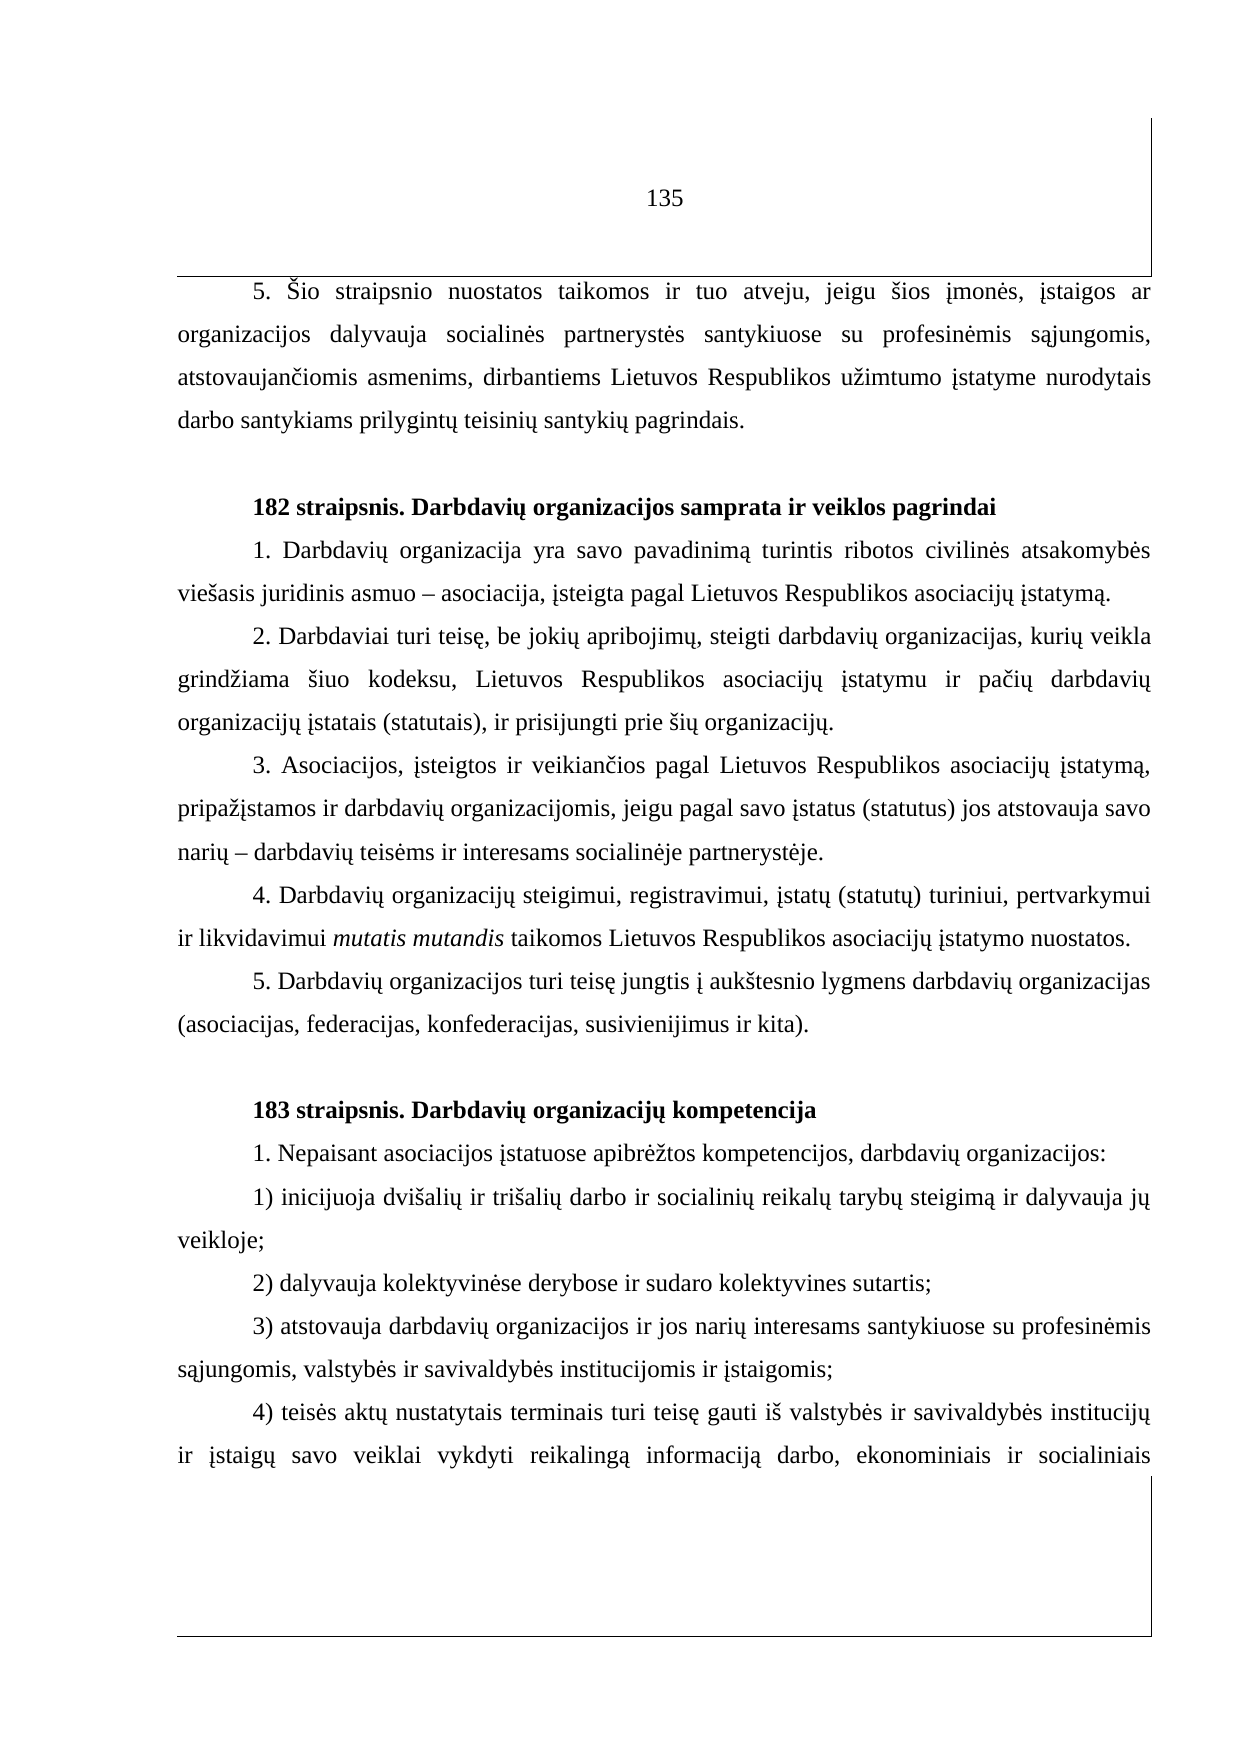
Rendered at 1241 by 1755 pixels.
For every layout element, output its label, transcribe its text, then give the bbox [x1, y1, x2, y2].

text 2. Darbdaviai turi teisę, be jokių apribojimų, steigti darbdavių organizacijas, kurių veikla grindžiama šiuo kodeksu, Lietuvos Respublikos asociacijų įstatymu ir pačių darbdavių organizacijų įstatais (statutais), ir prisijungti prie šių organizacijų. [177, 621, 1152, 736]
text 183 straipsnis. Darbdavių organizacijų kompetencija [177, 1095, 1152, 1124]
text 3) atstovauja darbdavių organizacijos ir jos narių interesams santykiuose su profesinėmis sąjungomis, valstybės ir savivaldybės institucijomis ir įstaigomis; [177, 1311, 1152, 1383]
text 3. Asociacijos, įsteigtos ir veikiančios pagal Lietuvos Respublikos asociacijų įstatymą, pripažįstamos ir darbdavių organizacijomis, jeigu pagal savo įstatus (statutus) jos atstovauja savo narių – darbdavių teisėms ir interesams socialinėje partnerystėje. [177, 750, 1152, 865]
text 1. Darbdavių organizacija yra savo pavadinimą turintis ribotos civilinės atsakomybės viešasis juridinis asmuo – asociacija, įsteigta pagal Lietuvos Respublikos asociacijų įstatymą. [177, 535, 1152, 607]
text 4. Darbdavių organizacijų steigimui, registravimui, įstatų (statutų) turiniui, pertvarkymui ir likvidavimui mutatis mutandis taikomos Lietuvos Respublikos asociacijų įstatymo nuostatos. [177, 880, 1152, 952]
text 5. Šio straipsnio nuostatos taikomos ir tuo atveju, jeigu šios įmonės, įstaigos ar organizacijos dalyvauja socialinės partnerystės santykiuose su profesinėmis sąjungomis, atstovaujančiomis asmenims, dirbantiems Lietuvos Respublikos užimtumo įstatyme nurodytais darbo santykiams prilygintų teisinių santykių pagrindais. [177, 276, 1152, 434]
text 182 straipsnis. Darbdavių organizacijos samprata ir veiklos pagrindai [177, 492, 1152, 520]
text 5. Darbdavių organizacijos turi teisę jungtis į aukštesnio lygmens darbdavių organizacijas (asociacijas, federacijas, konfederacijas, susivienijimus ir kita). [177, 966, 1152, 1038]
text 4) teisės aktų nustatytais terminais turi teisę gauti iš valstybės ir savivaldybės institucijų ir įstaigų savo veiklai vykdyti reikalingą informaciją darbo, ekonominiais ir socialiniais [177, 1397, 1152, 1469]
text 2) dalyvauja kolektyvinėse derybose ir sudaro kolektyvines sutartis; [177, 1268, 1152, 1297]
text 1) inicijuoja dvišalių ir trišalių darbo ir socialinių reikalų tarybų steigimą ir dalyvauja jų veikloje; [177, 1182, 1152, 1253]
text 1. Nepaisant asociacijos įstatuose apibrėžtos kompetencijos, darbdavių organizacijos: [177, 1138, 1152, 1167]
